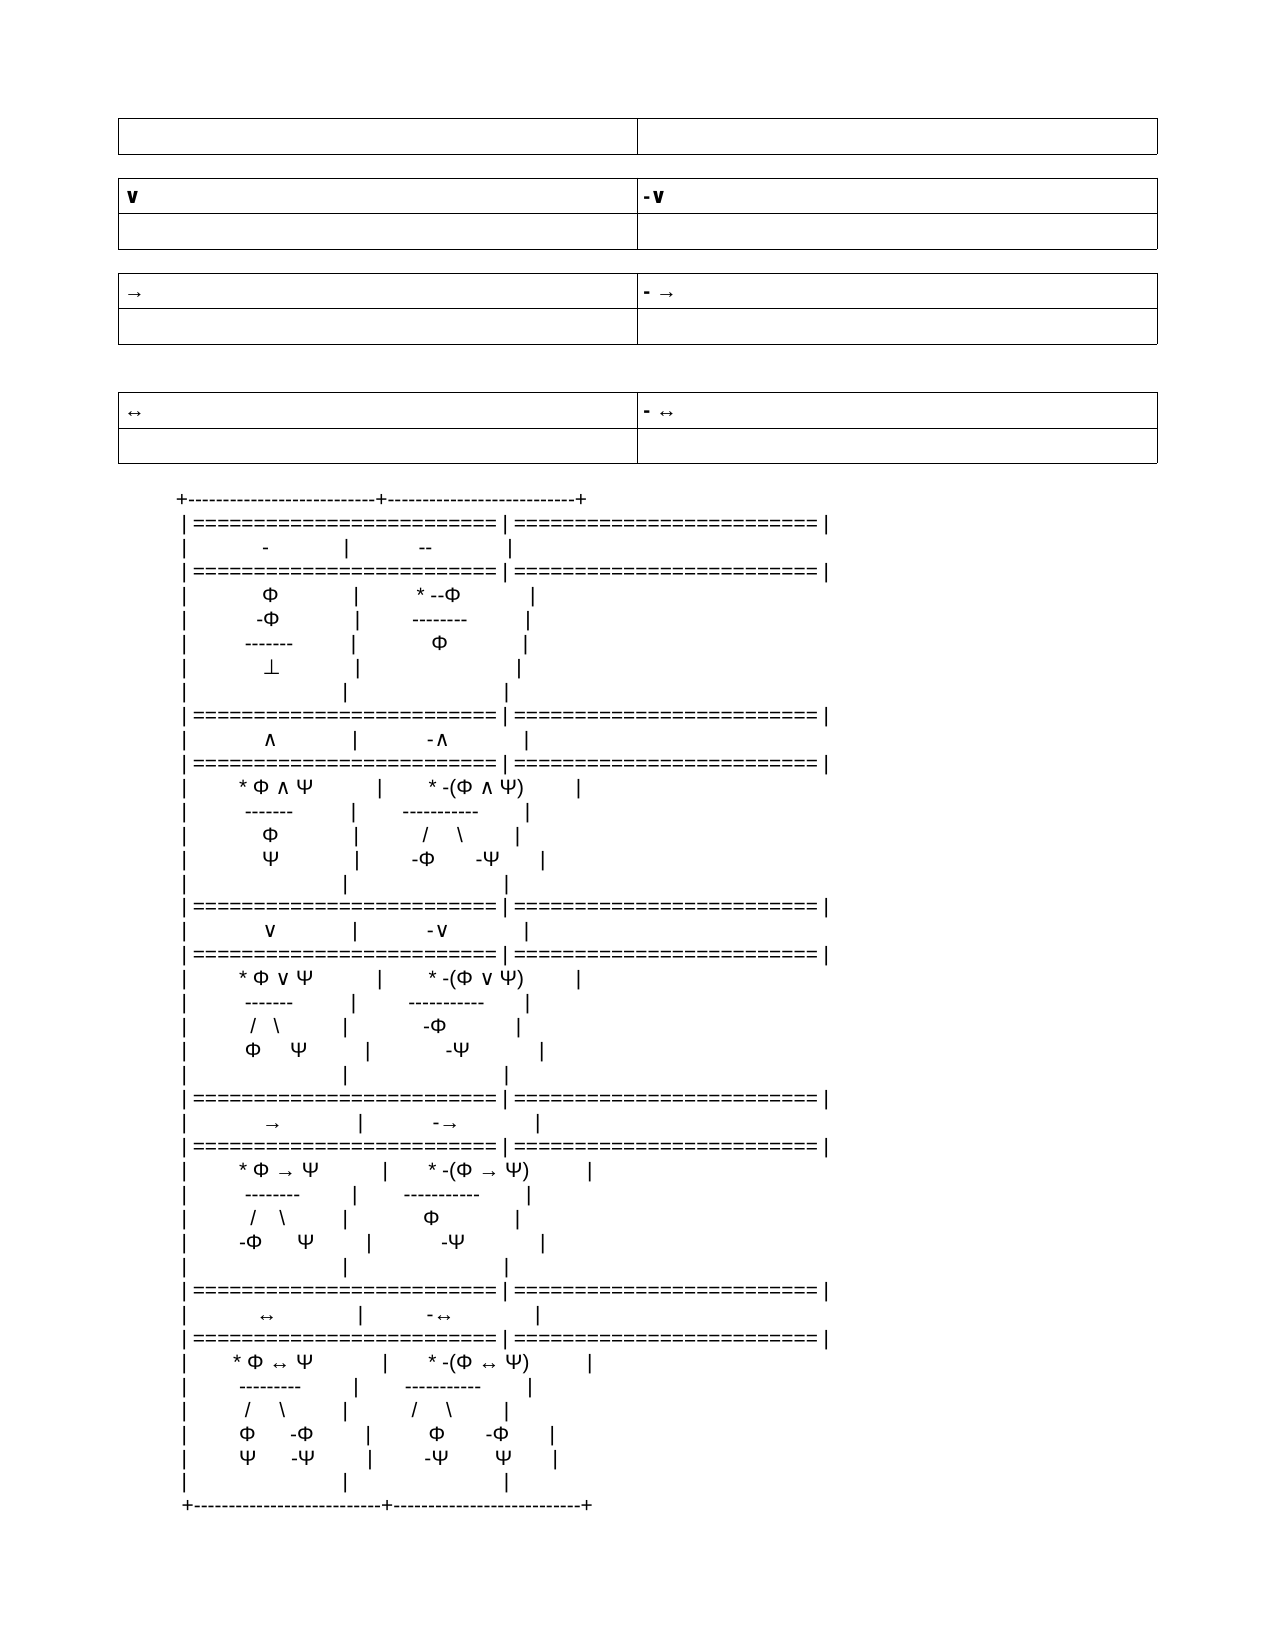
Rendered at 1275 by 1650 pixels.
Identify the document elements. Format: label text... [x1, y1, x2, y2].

text | ------- | Φ | [118, 631, 1157, 655]
text | Φ Ψ | -Ψ | [118, 1038, 1157, 1062]
table_cell [119, 429, 637, 463]
text | Ψ -Ψ | -Ψ Ψ | [118, 1445, 1157, 1469]
text | * Φ ∨ Ψ | * -(Φ ∨ Ψ) | [118, 966, 1157, 990]
table_cell [638, 214, 1157, 249]
table_cell [119, 119, 637, 154]
text | / \ | Φ | [118, 1206, 1157, 1230]
text | | | [118, 1469, 1157, 1493]
text | - | -- | [118, 535, 1157, 559]
text | -------- | ----------- | [118, 1182, 1157, 1206]
text | ========================= | ========================= | [118, 751, 1157, 774]
text | * Φ ↔ Ψ | * -(Φ ↔ Ψ) | [118, 1349, 1157, 1373]
table_header - ↔ [638, 393, 1157, 427]
table_header - → [638, 274, 1157, 308]
text | -Φ Ψ | -Ψ | [118, 1230, 1157, 1254]
text | ========================= | ========================= | [118, 1326, 1157, 1349]
text +---------------------------+---------------------------+ [118, 487, 1157, 511]
text | * Φ → Ψ | * -(Φ → Ψ) | [118, 1158, 1157, 1182]
text | Φ -Φ | Φ -Φ | [118, 1421, 1157, 1445]
text | | | [118, 870, 1157, 894]
text | ∧ | -∧ | [118, 727, 1157, 751]
text +---------------------------+---------------------------+ [118, 1493, 1157, 1517]
text | | | [118, 679, 1157, 703]
text | --------- | ----------- | [118, 1373, 1157, 1397]
text | | | [118, 1254, 1157, 1278]
table_header -∨ [638, 179, 1157, 213]
text | ========================= | ========================= | [118, 1086, 1157, 1110]
text | ⊥ | | [118, 655, 1157, 679]
table_cell [638, 429, 1157, 463]
table_cell [638, 119, 1157, 154]
table_cell [119, 214, 637, 249]
text | -Φ | -------- | [118, 607, 1157, 631]
text | / \ | -Φ | [118, 1014, 1157, 1038]
text | ========================= | ========================= | [118, 703, 1157, 727]
table_header ↔ [119, 393, 637, 427]
text | | | [118, 1062, 1157, 1086]
text | / \ | / \ | [118, 1397, 1157, 1421]
text | ========================= | ========================= | [118, 511, 1157, 535]
table_cell [638, 309, 1157, 344]
text | ------- | ----------- | [118, 798, 1157, 822]
text | ↔ | -↔ | [118, 1302, 1157, 1326]
text | Φ | * --Φ | [118, 583, 1157, 607]
text | Ψ | -Φ -Ψ | [118, 846, 1157, 870]
text | ========================= | ========================= | [118, 559, 1157, 583]
text | → | -→ | [118, 1110, 1157, 1134]
text | ========================= | ========================= | [118, 1134, 1157, 1158]
table_cell [119, 309, 637, 344]
text | Φ | / \ | [118, 822, 1157, 846]
text | ========================= | ========================= | [118, 1278, 1157, 1302]
table_header ∨ [119, 179, 637, 213]
text | ========================= | ========================= | [118, 942, 1157, 966]
text | ========================= | ========================= | [118, 894, 1157, 918]
table_header → [119, 274, 637, 308]
text | ------- | ----------- | [118, 990, 1157, 1014]
text | * Φ ∧ Ψ | * -(Φ ∧ Ψ) | [118, 774, 1157, 798]
text | ∨ | -∨ | [118, 918, 1157, 942]
